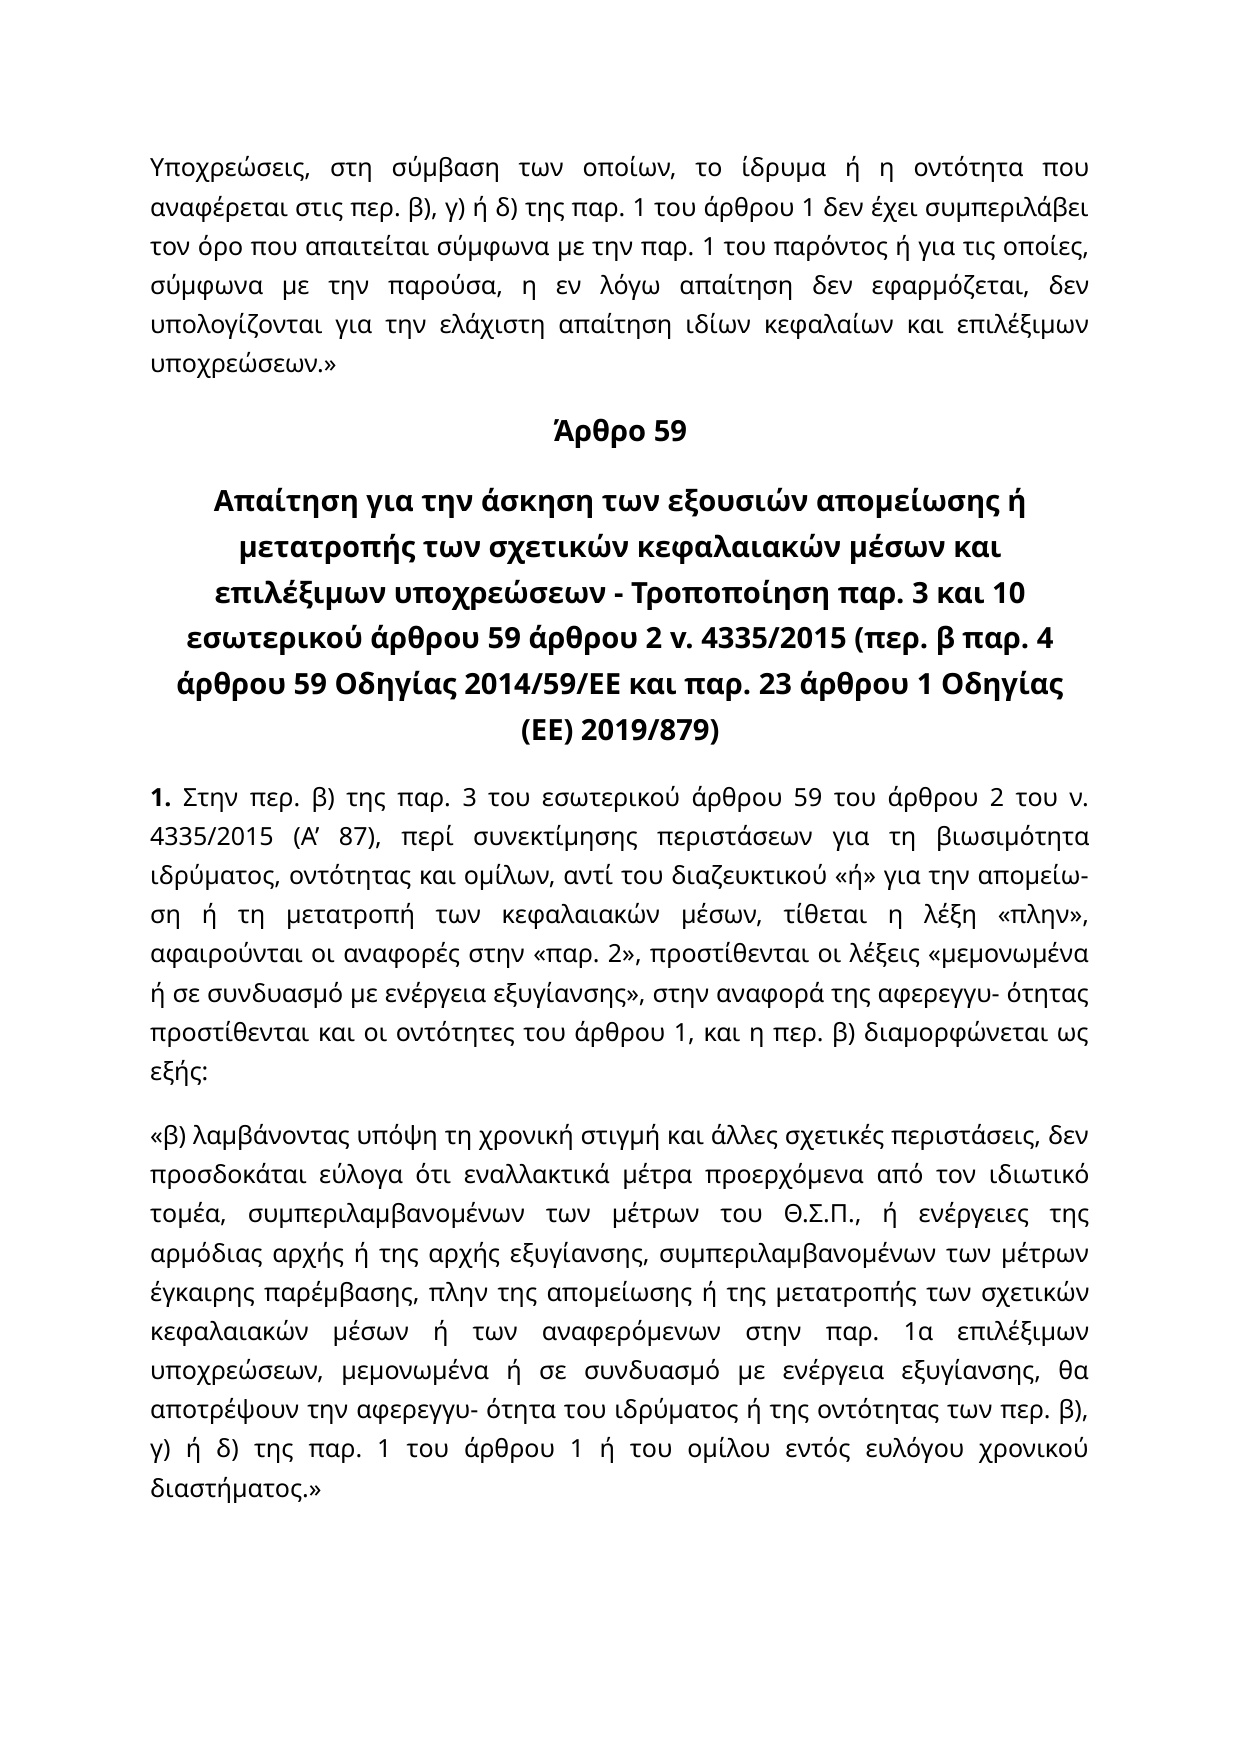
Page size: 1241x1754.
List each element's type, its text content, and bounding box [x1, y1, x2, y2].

subtitle Απαίτηση για την άσκηση των εξουσιών απομείωσης ή μετατροπής των σχετικών κεφαλαιακών μέσων και επιλέξιμων υποχρεώσεων - Τροποποίηση παρ. 3 και 10 εσωτερικού άρθρου 59 άρθρου 2 v. 4335/2015 (περ. β παρ. 4 άρθρου 59 Οδηγίας 2014/59/ΕΕ και παρ. 23 άρθρου 1 Οδηγίας (ΕΕ) 2019/879) [150, 481, 1090, 748]
text «β) λαμβάνοντας υπόψη τη χρονική στιγμή και άλλες σχετικές περιστάσεις, δεν προσδοκάται εύλογα ότι εναλλακτικά μέτρα προερχόμενα από τον ιδιωτικό τομέα, συμπεριλαμβανομένων των μέτρων του Θ.Σ.Π., ή ενέργειες της αρμόδιας αρχής ή της αρχής εξυγίανσης, συμπεριλαμβανομένων των μέτρων έγκαιρης παρέμβασης, πλην της απομείωσης ή της μετατροπής των σχετικών κεφαλαιακών μέσων ή των αναφερόμενων στην παρ. 1α επιλέξιμων υποχρεώσεων, μεμονωμένα ή σε συνδυασμό με ενέργεια εξυγίανσης, θα αποτρέψουν την αφερεγγυ- ότητα του ιδρύματος ή της οντότητας των περ. β), γ) ή δ) της παρ. 1 του άρθρου 1 ή του ομίλου εντός ευλόγου χρονικού διαστήματος.» [150, 1118, 1090, 1504]
subtitle Άρθρο 59 [150, 410, 1090, 450]
text 1. Στην περ. β) της παρ. 3 του εσωτερικού άρθρου 59 του άρθρου 2 του ν. 4335/2015 (Α’ 87), περί συνεκτίμησης περιστάσεων για τη βιωσιμότητα ιδρύματος, οντότητας και ομίλων, αντί του διαζευκτικού «ή» για την απομείω- ση ή τη μετατροπή των κεφαλαιακών μέσων, τίθεται η λέξη «πλην», αφαιρούνται οι αναφορές στην «παρ. 2», προστίθενται οι λέξεις «μεμονωμένα ή σε συνδυασμό με ενέργεια εξυγίανσης», στην αναφορά της αφερεγγυ- ότητας προστίθενται και οι οντότητες του άρθρου 1, και η περ. β) διαμορφώνεται ως εξής: [150, 779, 1090, 1088]
text Υποχρεώσεις, στη σύμβαση των οποίων, το ίδρυμα ή η οντότητα που αναφέρεται στις περ. β), γ) ή δ) της παρ. 1 του άρθρου 1 δεν έχει συμπεριλάβει τον όρο που απαιτείται σύμφωνα με την παρ. 1 του παρόντος ή για τις οποίες, σύμφωνα με την παρούσα, η εν λόγω απαίτηση δεν εφαρμόζεται, δεν υπολογίζονται για την ελάχιστη απαίτηση ιδίων κεφαλαίων και επιλέξιμων υποχρεώσεων.» [150, 150, 1090, 380]
